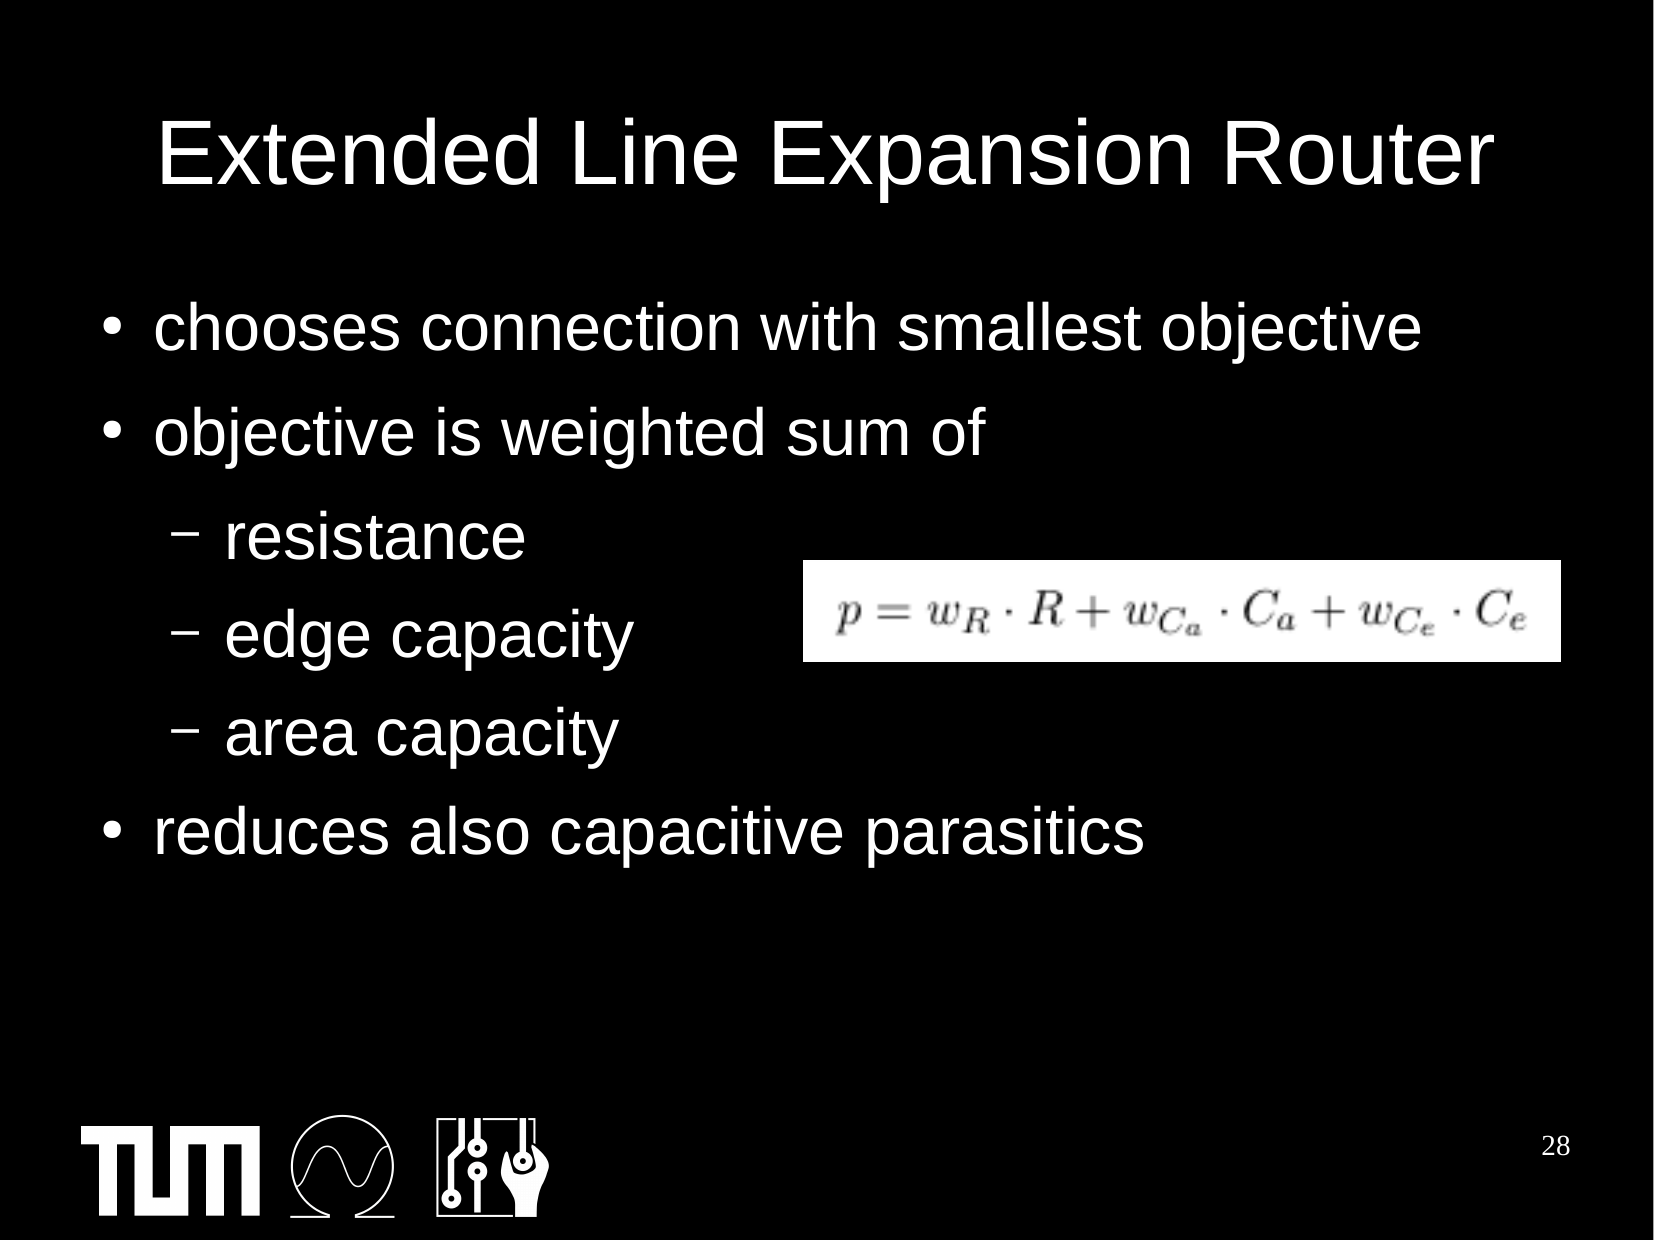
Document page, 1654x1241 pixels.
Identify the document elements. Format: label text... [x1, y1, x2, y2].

picture [63, 1108, 272, 1227]
picture [283, 1109, 402, 1227]
picture [425, 1109, 554, 1227]
title Extended Line Expansion Router [82, 49, 1571, 257]
picture [803, 560, 1561, 662]
list chooses connection with smallest objective objective is weighted sum of resistance edge capacity area capacity reduces also capacitive parasitics [82, 290, 1571, 1109]
